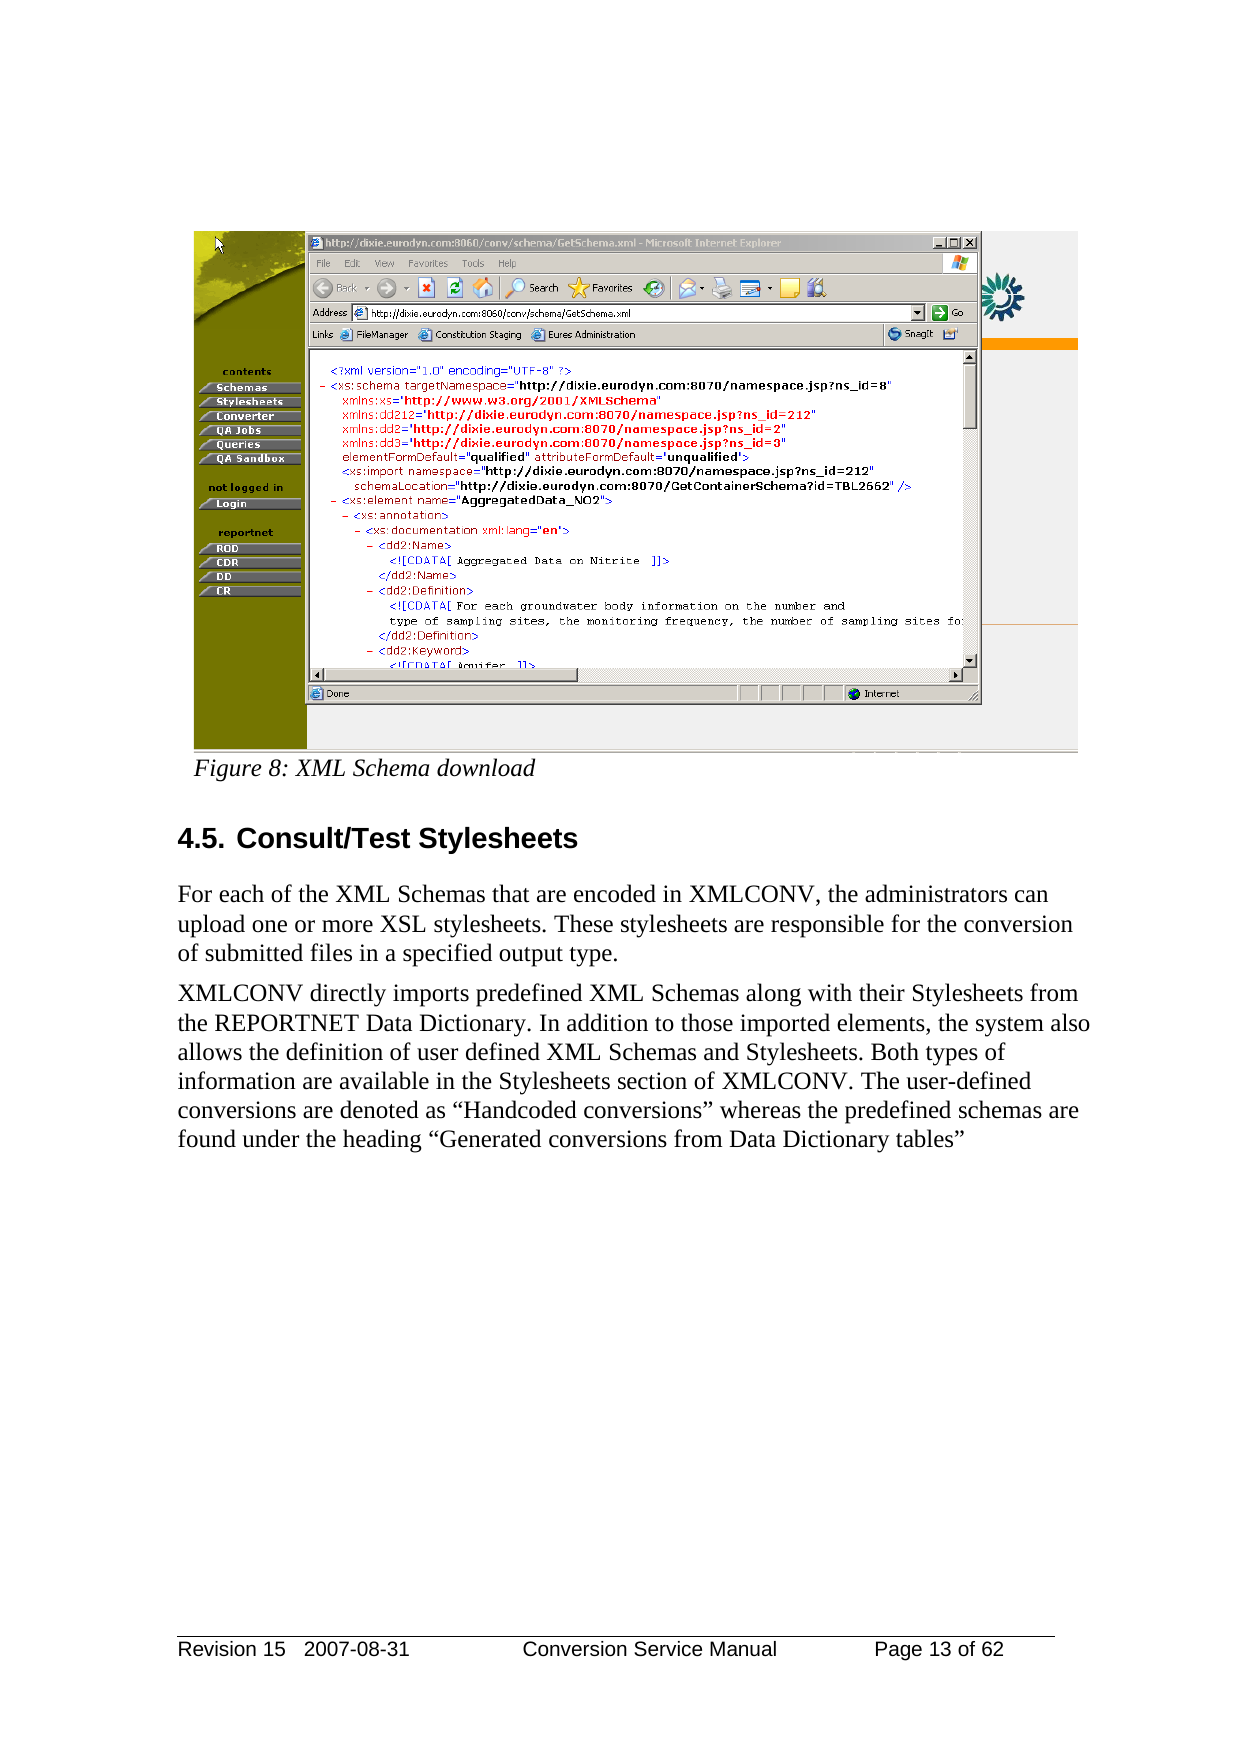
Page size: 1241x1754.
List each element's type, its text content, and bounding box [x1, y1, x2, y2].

subtitle Consult/Test Stylesheets [177, 821, 1092, 854]
text For each of the XML Schemas that are encoded in XMLCONV, the administrators can upload one or more XSL stylesheets. These stylesheets are responsible for the conversion of submitted files in a specified output type. [177, 879, 1092, 967]
picture [193, 231, 1078, 753]
text XMLCONV directly imports predefined XML Schemas along with their Stylesheets from the REPORTNET Data Dictionary. In addition to those imported elements, the system also allows the definition of user defined XML Schemas and Stylesheets. Both types of information are available in the Stylesheets section of XMLCONV. The user-defined conversions are denoted as “Handcoded conversions” whereas the predefined schemas are found under the heading “Generated conversions from Data Dictionary tables” [177, 978, 1092, 1153]
text Figure 8: XML Schema download [194, 753, 1078, 782]
